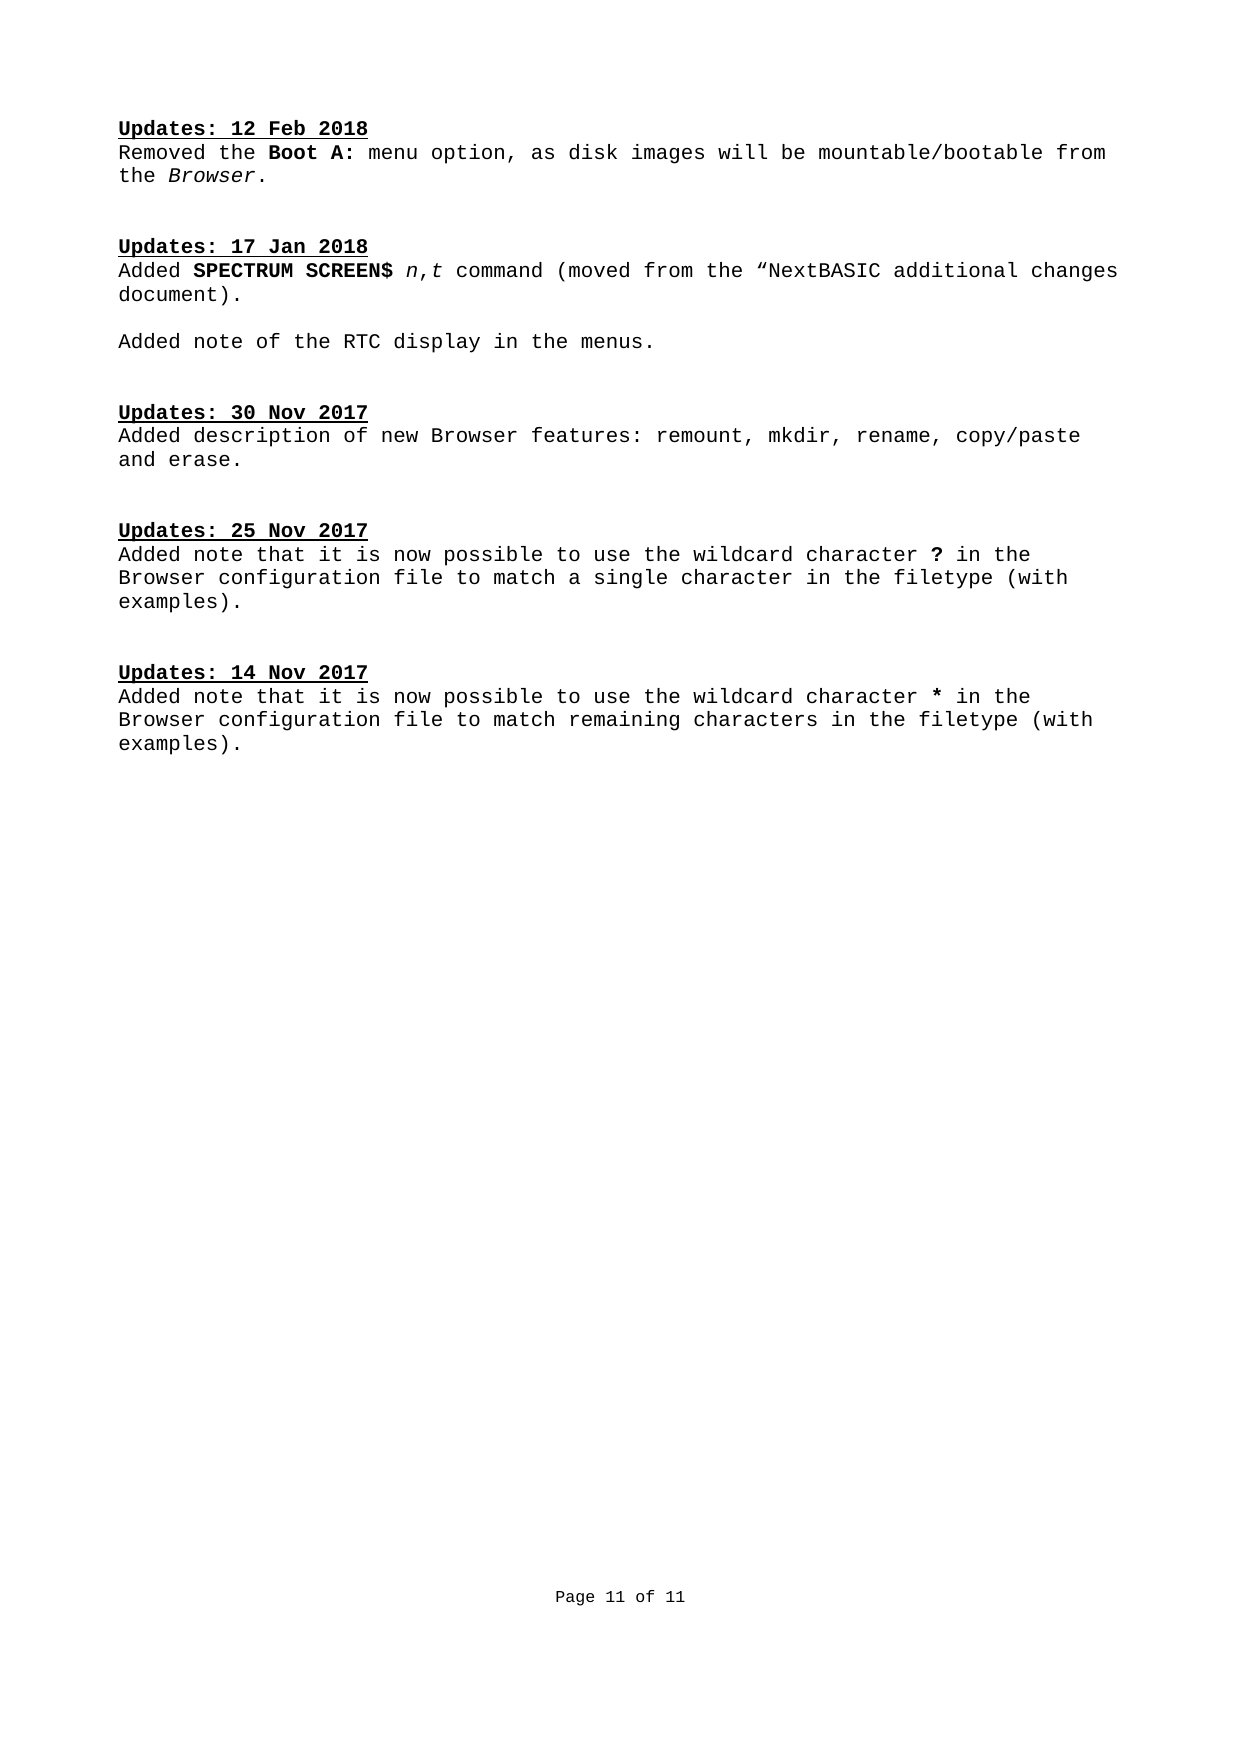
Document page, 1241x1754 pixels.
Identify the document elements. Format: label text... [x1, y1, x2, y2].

text Added note that it is now possible to use the wildcard character * in the Browser configuration file to match remaining characters in the filetype (with examples). [118, 686, 1122, 757]
text Added SPECTRUM SCREEN$ n,t command (moved from the “NextBASIC additional changes document). [118, 260, 1122, 307]
text Added description of new Browser features: remount, mkdir, rename, copy/paste and erase. [118, 426, 1122, 473]
text Updates: 25 Nov 2017 [118, 520, 1122, 544]
text Updates: 14 Nov 2017 [118, 662, 1122, 686]
text Updates: 17 Jan 2018 [118, 236, 1122, 260]
text Updates: 12 Feb 2018 [118, 118, 1122, 142]
text Added note that it is now possible to use the wildcard character ? in the Browser configuration file to match a single character in the filetype (with examples). [118, 544, 1122, 615]
text Removed the Boot A: menu option, as disk images will be mountable/bootable from the Browser. [118, 142, 1122, 189]
text Added note of the RTC display in the menus. [118, 331, 1122, 354]
text Updates: 30 Nov 2017 [118, 402, 1122, 426]
